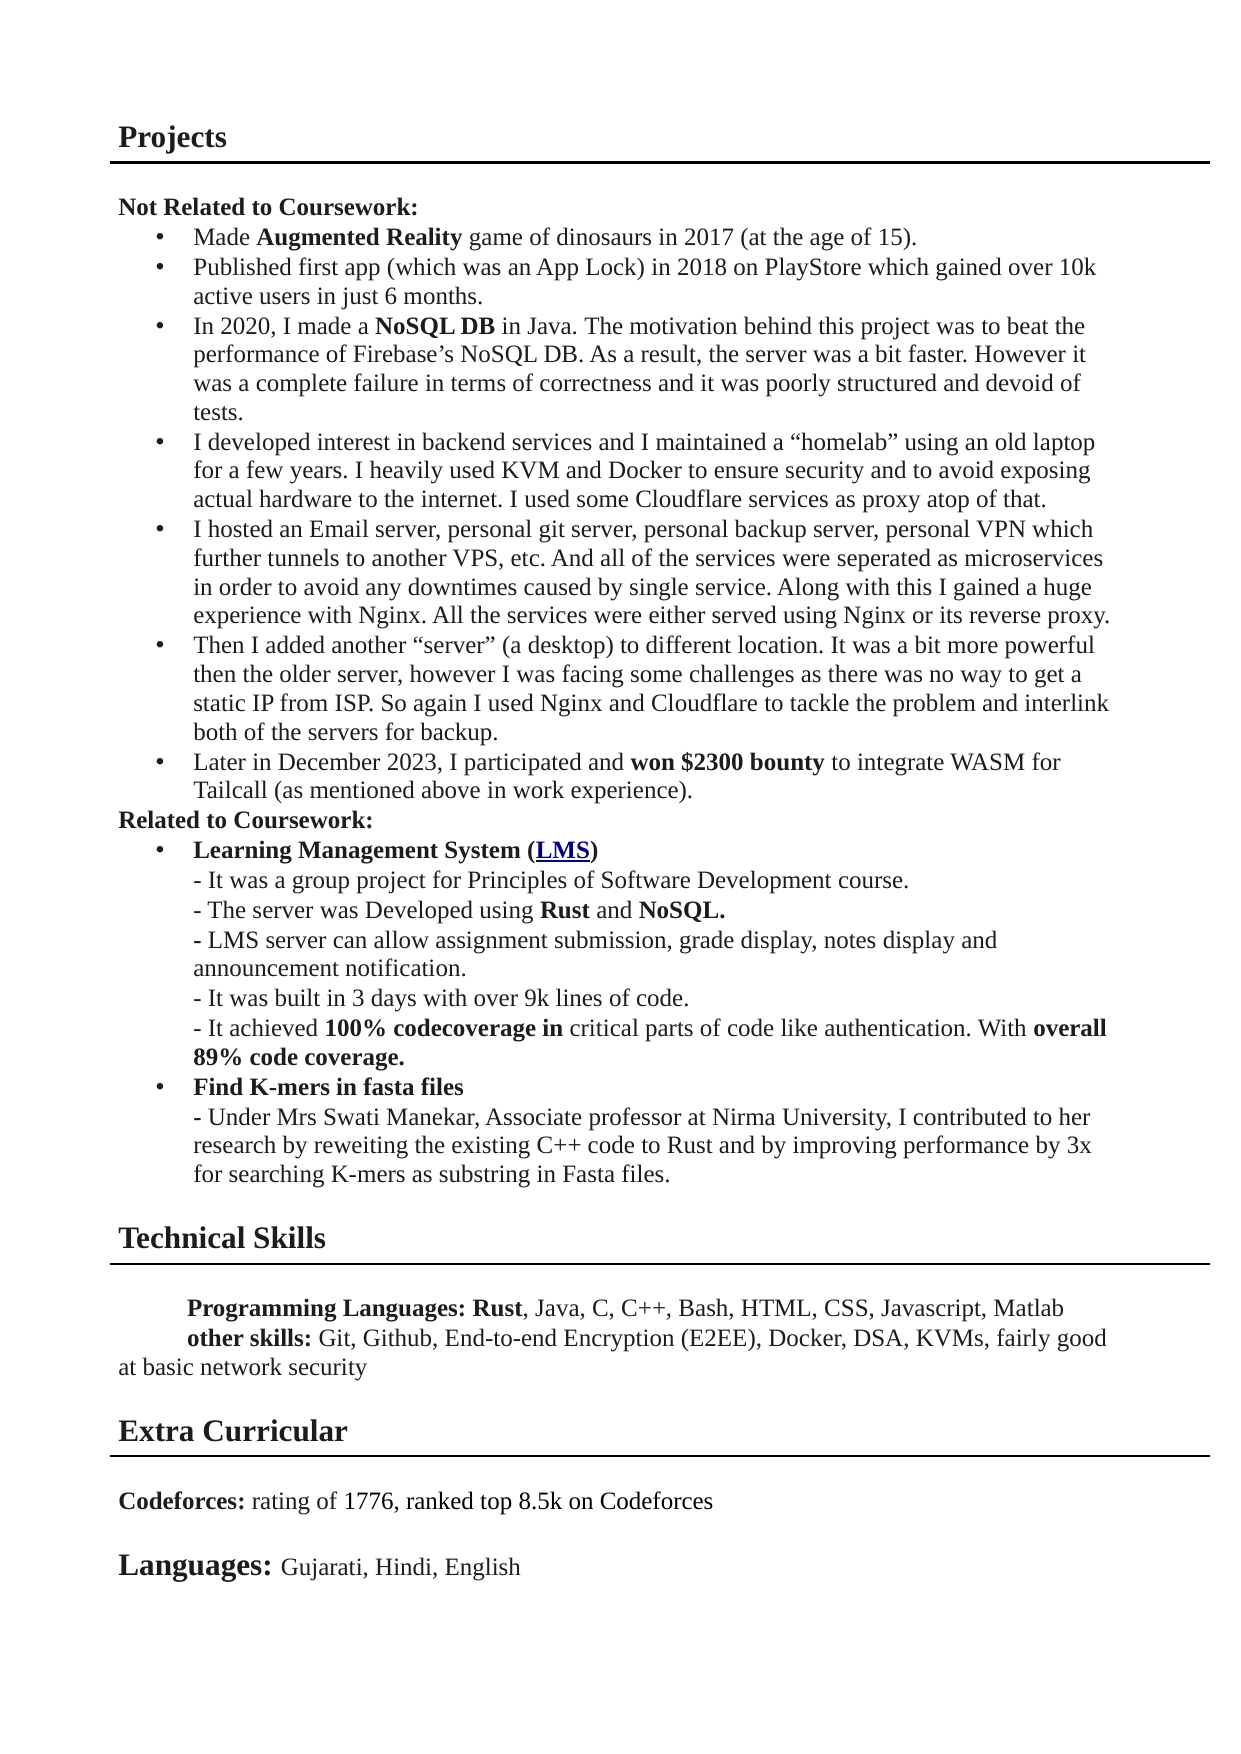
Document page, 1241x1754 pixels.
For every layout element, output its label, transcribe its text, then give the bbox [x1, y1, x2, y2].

list Find K-mers in fasta files [156, 1072, 1122, 1101]
list Then I added another “server” (a desktop) to different location. It was a bit more powerful then the older server, however I was facing some challenges as there was no way to get a static IP from ISP. So again I used Nginx and Cloudflare to tackle the problem and interlink both of the servers for backup. [156, 630, 1122, 745]
text Related to Coursework: [118, 805, 1122, 834]
text Projects [118, 118, 1122, 154]
list - It was a group project for Principles of Software Development course. [156, 865, 1122, 894]
list - It was built in 3 days with over 9k lines of code. [156, 983, 1122, 1012]
text Languages: Gujarati, Hindi, English [118, 1546, 1122, 1582]
list I developed interest in backend services and I maintained a “homelab” using an old laptop for a few years. I heavily used KVM and Docker to ensure security and to avoid exposing actual hardware to the internet. I used some Cloudflare services as proxy atop of that. [156, 427, 1122, 513]
list - Under Mrs Swati Manekar, Associate professor at Nirma University, I contributed to her research by reweiting the existing C++ code to Rust and by improving performance by 3x for searching K-mers as substring in Fasta files. [156, 1102, 1122, 1188]
text Programming Languages: Rust, Java, C, C++, Bash, HTML, CSS, Javascript, Matlab [118, 1293, 1122, 1322]
list In 2020, I made a NoSQL DB in Java. The motivation behind this project was to beat the performance of Firebase’s NoSQL DB. As a result, the server was a bit faster. However it was a complete failure in terms of correctness and it was poorly structured and devoid of tests. [156, 311, 1122, 426]
list - It achieved 100% codecoverage in critical parts of code like authentication. With overall 89% code coverage. [156, 1013, 1122, 1071]
list - LMS server can allow assignment submission, grade display, notes display and announcement notification. [156, 925, 1122, 982]
subtitle Learning Management System (LMS) [156, 835, 1122, 864]
text Codeforces: rating of 1776, ranked top 8.5k on Codeforces [118, 1486, 1122, 1515]
text Extra Curricular [118, 1412, 1122, 1448]
list Published first app (which was an App Lock) in 2018 on PlayStore which gained over 10k active users in just 6 months. [156, 252, 1122, 309]
list I hosted an Email server, personal git server, personal backup server, personal VPN which further tunnels to another VPS, etc. And all of the services were seperated as microservices in order to avoid any downtimes caused by single service. Along with this I gained a huge experience with Nginx. All the services were either served using Nginx or its reverse proxy. [156, 514, 1122, 629]
text other skills: Git, Github, End-to-end Encryption (E2EE), Docker, DSA, KVMs, fairly good at basic network security [118, 1323, 1122, 1381]
subtitle Technical Skills [118, 1219, 1122, 1255]
list Later in December 2023, I participated and won $2300 bounty to integrate WASM for Tailcall (as mentioned above in work experience). [156, 747, 1122, 804]
list - The server was Developed using Rust and NoSQL. [156, 895, 1122, 924]
subtitle Not Related to Coursework: [118, 192, 1122, 221]
list Made Augmented Reality game of dinosaurs in 2017 (at the age of 15). [156, 222, 1122, 251]
